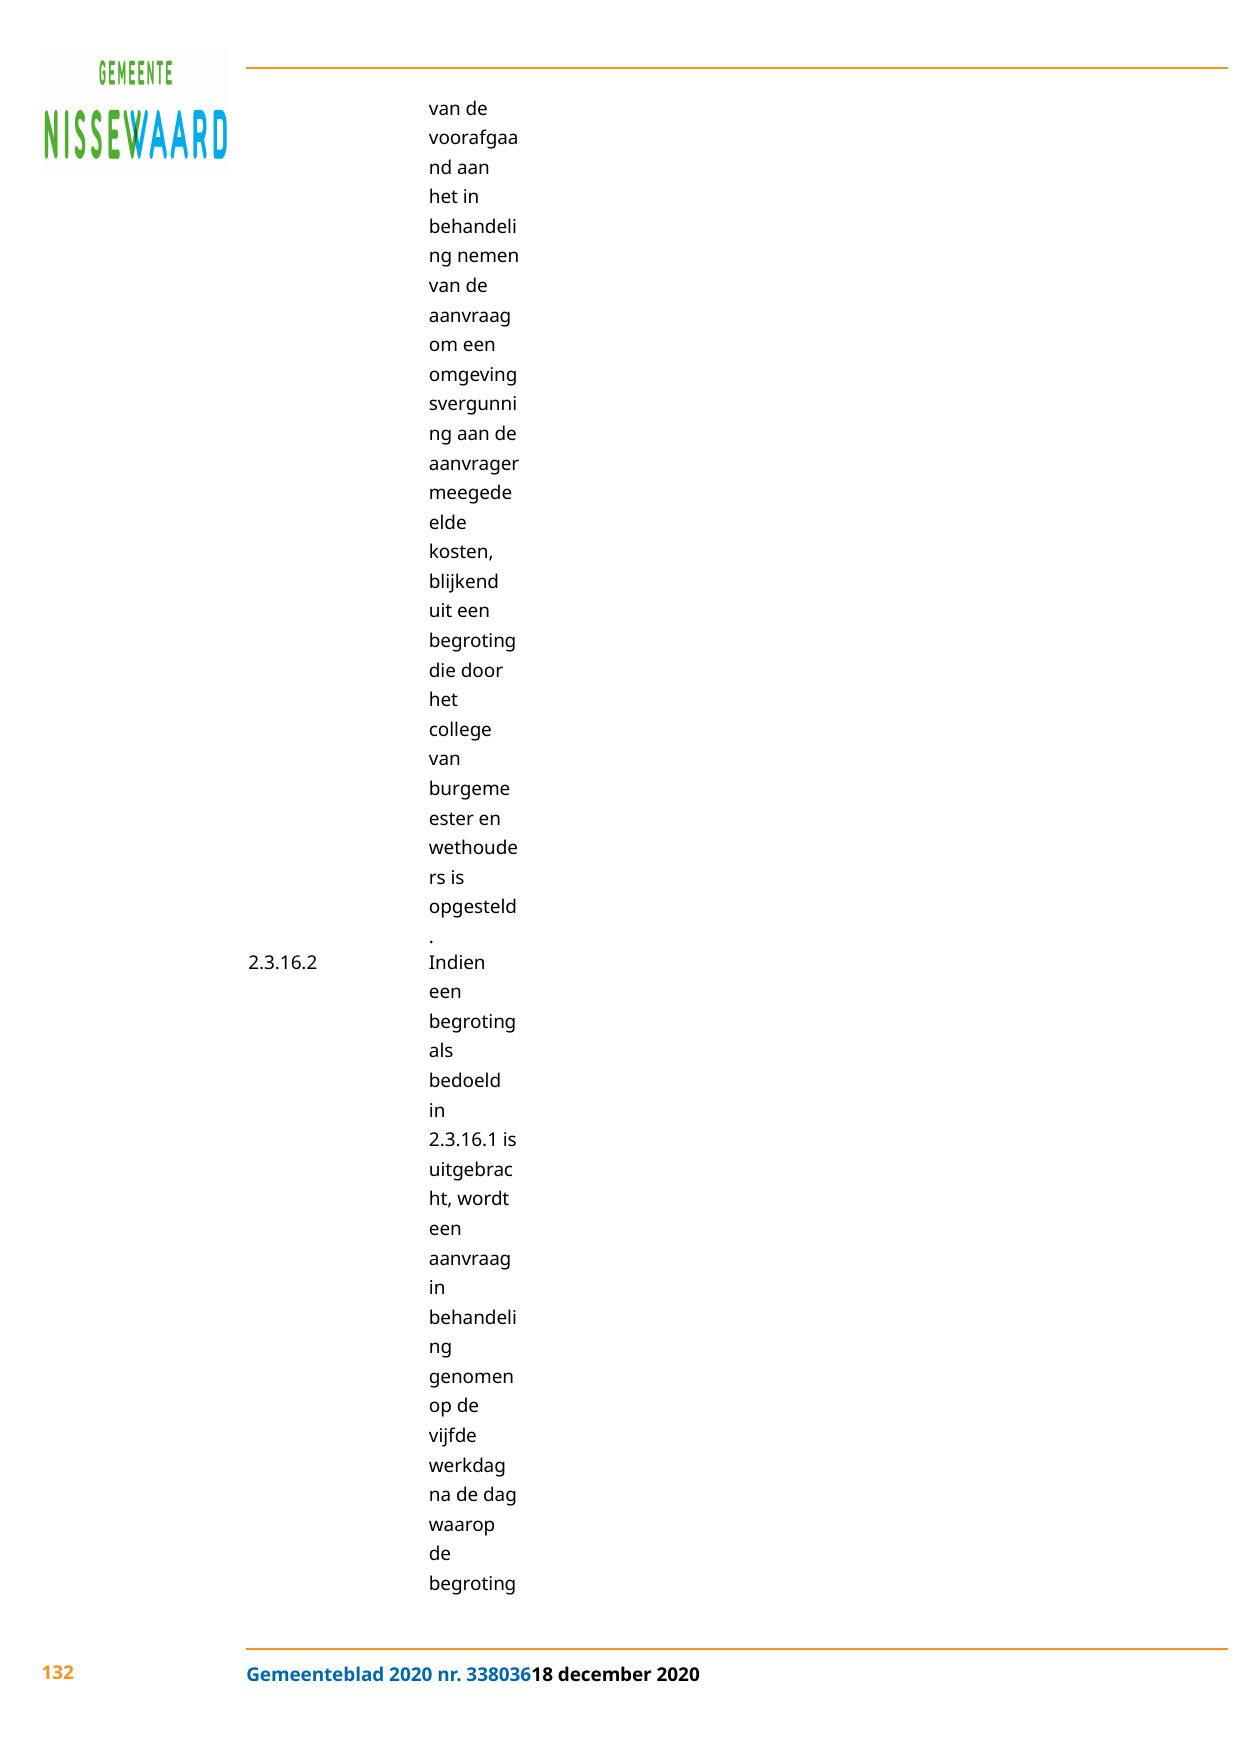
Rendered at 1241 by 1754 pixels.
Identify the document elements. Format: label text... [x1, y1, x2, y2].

table_cell van de voorafgaand aan het in behandeling nemen van de aanvraag om een omgevingsvergunning aan de aanvrager meegedeelde kosten, blijkend uit een begroting die door het college van burgemeester en wethouders is opgesteld. [429, 95, 519, 949]
table_cell [248, 95, 338, 949]
table_cell [338, 949, 429, 1596]
table_cell Indien een begroting als bedoeld in 2.3.16.1 is uitgebracht, wordt een aanvraag in behandeling genomen op de vijfde werkdag na de dag waarop de begroting [429, 949, 519, 1596]
table_cell 2.3.16.2 [248, 949, 338, 1596]
table_cell [338, 95, 429, 949]
table_cell [519, 949, 609, 1596]
table_cell [519, 95, 609, 949]
picture [41, 47, 231, 172]
